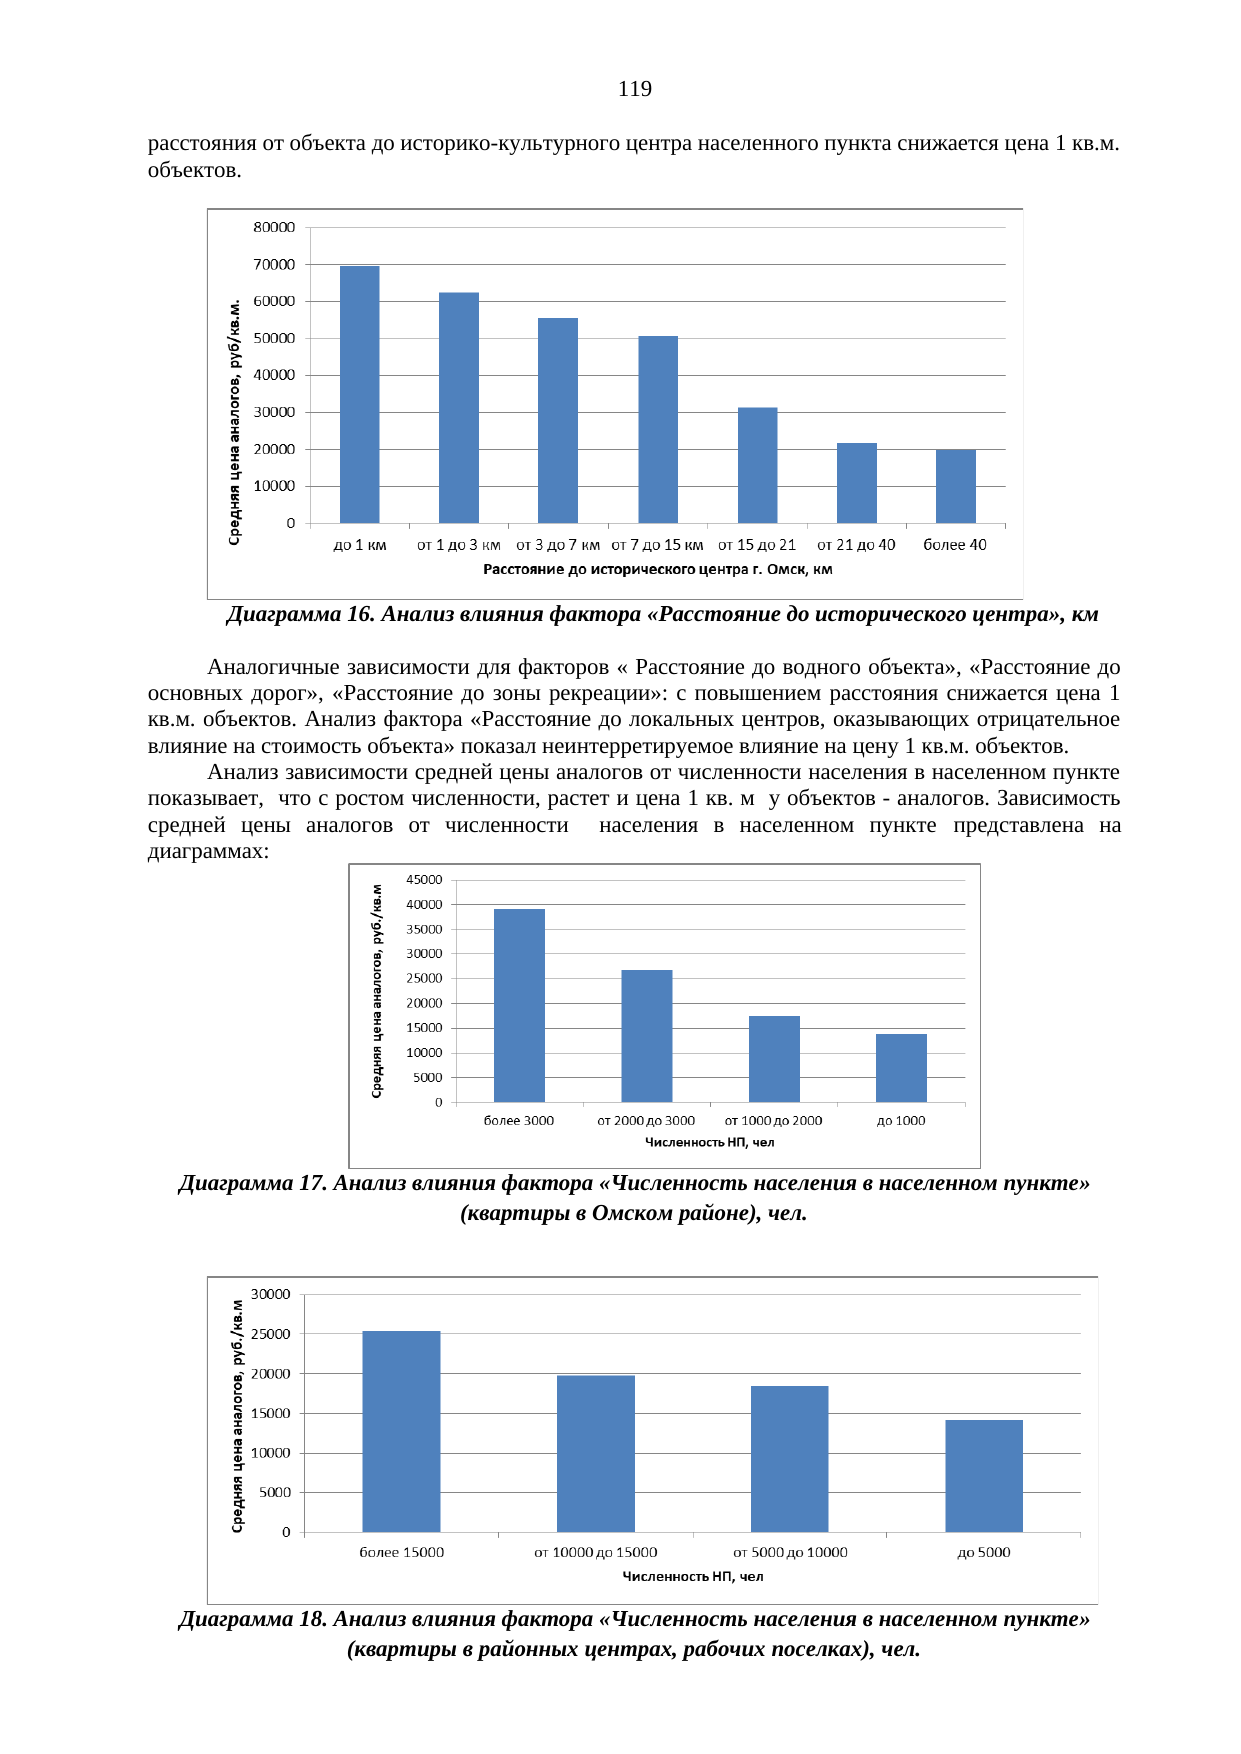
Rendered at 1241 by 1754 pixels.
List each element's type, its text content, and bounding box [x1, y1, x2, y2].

text Диаграмма 16. Анализ влияния фактора «Расстояние до исторического центра», км [148, 600, 1122, 626]
text Диаграмма 17. Анализ влияния фактора «Численность населения в населенном пункте» (квартиры в Омском районе), чел. [148, 1169, 1122, 1226]
text Анализ зависимости средней цены аналогов от численности населения в населенном пункте показывает, что с ростом численности, растет и цена 1 кв. м у объектов - аналогов. Зависимость средней цены аналогов от численности населения в населенном пункте представлена на диаграммах: [148, 758, 1122, 863]
text Аналогичные зависимости для факторов « Расстояние до водного объекта», «Расстояние до основных дорог», «Расстояние до зоны рекреации»: с повышением расстояния снижается цена 1 кв.м. объектов. Анализ фактора «Расстояние до локальных центров, оказывающих отрицательное влияние на стоимость объекта» показал неинтерретируемое влияние на цену 1 кв.м. объектов. [148, 653, 1122, 758]
text Диаграмма 18. Анализ влияния фактора «Численность населения в населенном пункте» (квартиры в районных центрах, рабочих поселках), чел. [148, 1605, 1122, 1661]
text расстояния от объекта до историко-культурного центра населенного пункта снижается цена 1 кв.м. объектов. [148, 129, 1122, 182]
